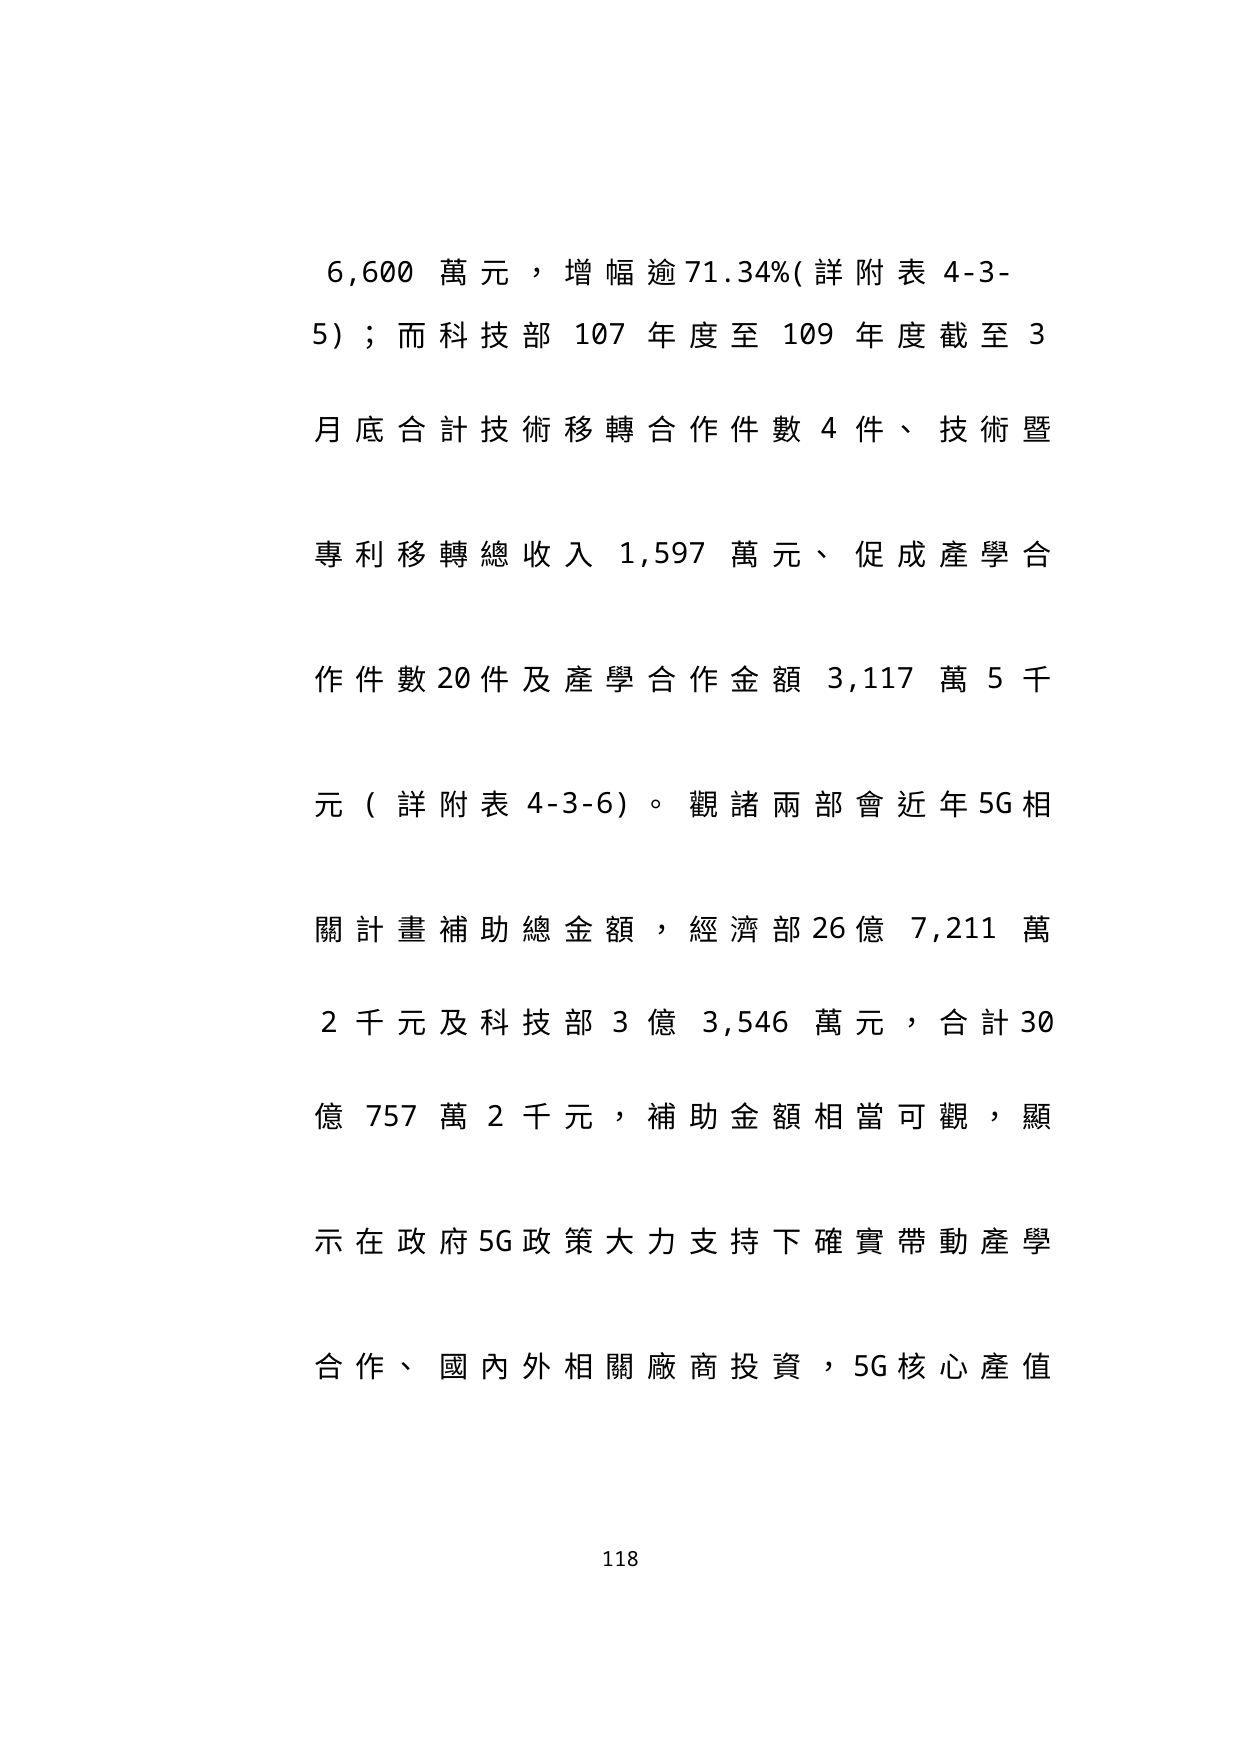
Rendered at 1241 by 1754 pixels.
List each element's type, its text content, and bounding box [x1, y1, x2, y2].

text 6,600萬元，增幅逾71.34%(詳附表4-3-5)；而科技部107年度至109年度截至3月底合計技術移轉合作件數4件、技術暨專利移轉總收入1,597萬元、促成產學合作件數20件及產學合作金額3,117萬5千元(詳附表4-3-6)。觀諸兩部會近年5G相關計畫補助總金額，經濟部26億7,211萬2千元及科技部3億3,546萬元，合計30億757萬2千元，補助金額相當可觀，顯示在政府5G政策大力支持下確實帶動產學合作、國內外相關廠商投資，5G核心產值 [271, 229, 1058, 1417]
